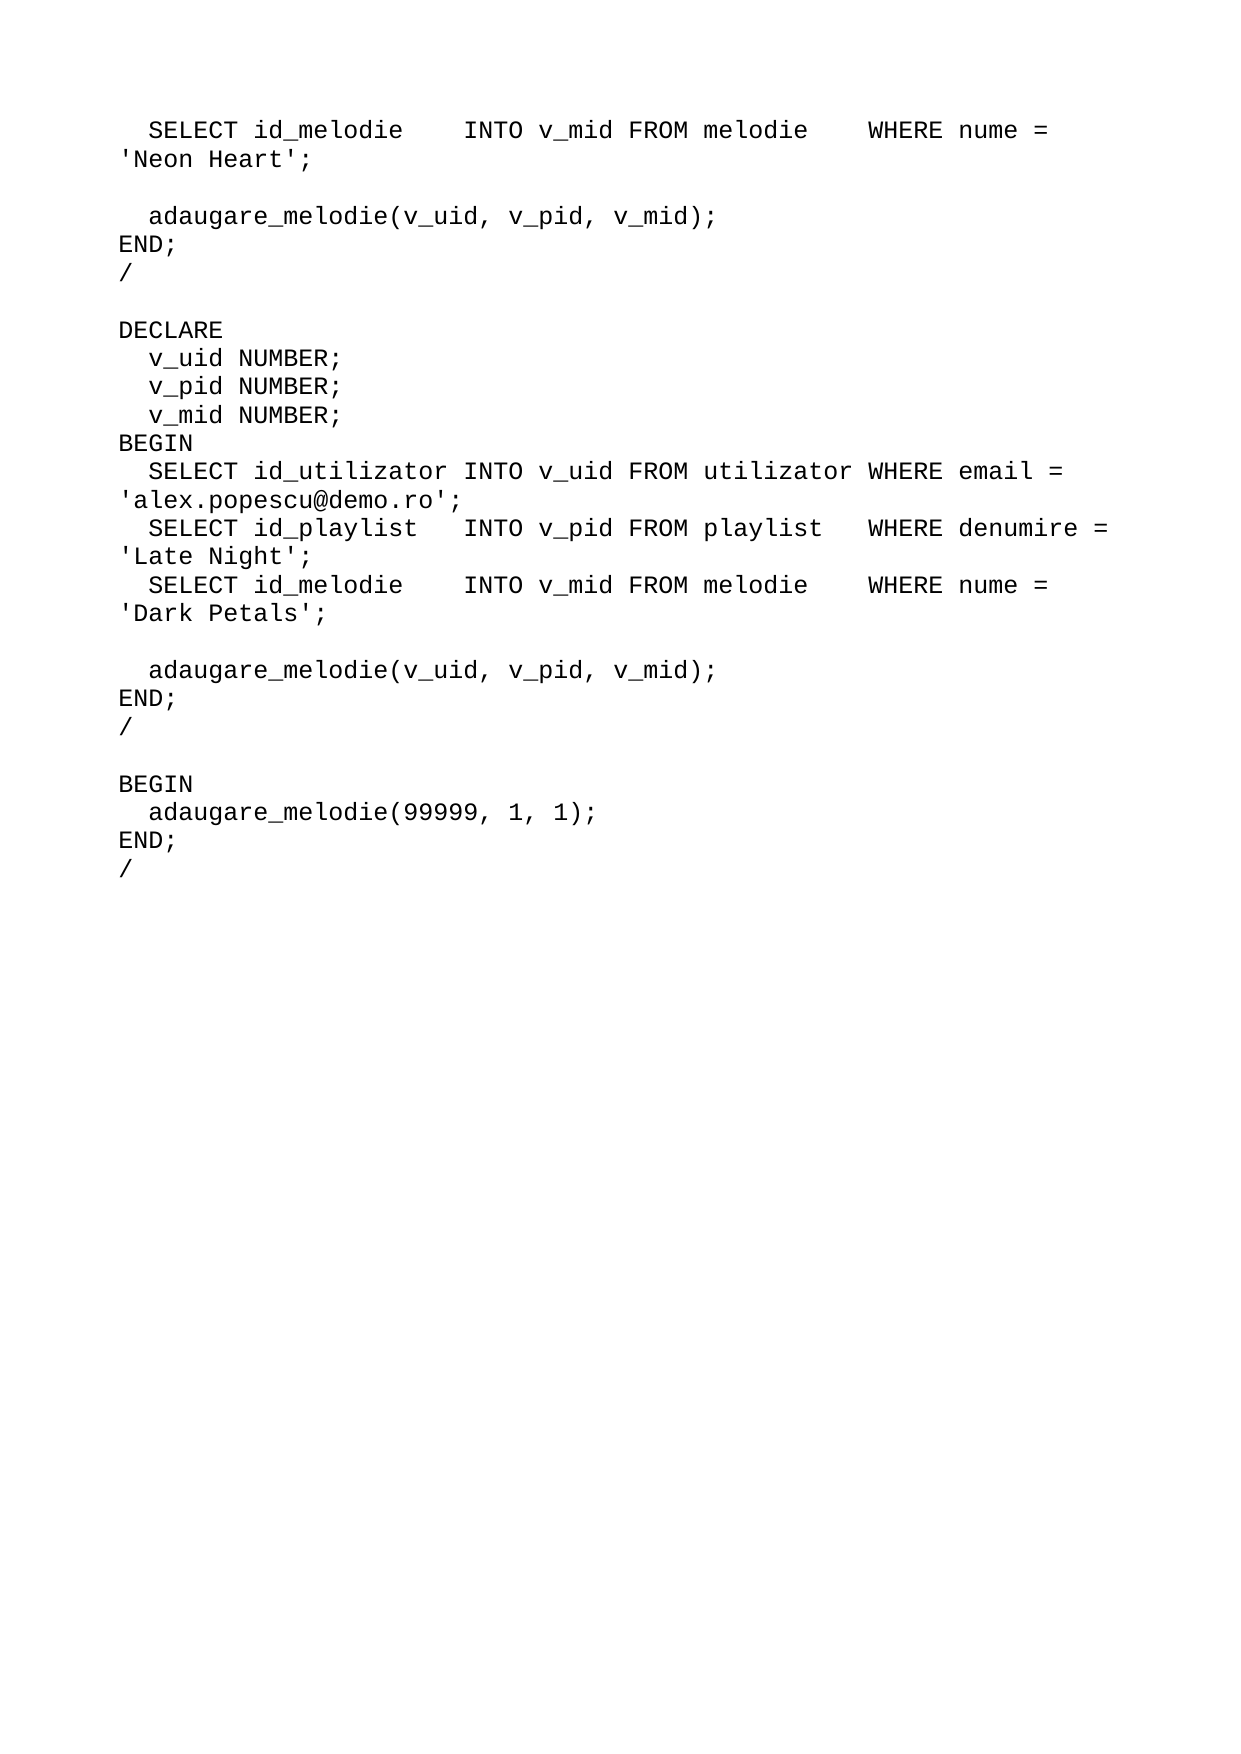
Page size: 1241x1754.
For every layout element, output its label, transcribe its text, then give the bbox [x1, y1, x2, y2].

text END; [118, 828, 1122, 856]
text v_uid NUMBER; [118, 346, 1122, 374]
text / [118, 260, 1122, 288]
text BEGIN [118, 771, 1122, 800]
text SELECT id_playlist INTO v_pid FROM playlist WHERE denumire = 'Late Night'; [118, 516, 1122, 572]
text SELECT id_melodie INTO v_mid FROM melodie WHERE nume = 'Dark Petals'; [118, 572, 1122, 629]
text adaugare_melodie(v_uid, v_pid, v_mid); [118, 203, 1122, 232]
text END; [118, 686, 1122, 714]
text END; [118, 232, 1122, 260]
text v_mid NUMBER; [118, 402, 1122, 431]
text v_pid NUMBER; [118, 374, 1122, 402]
text DECLARE [118, 317, 1122, 346]
text adaugare_melodie(v_uid, v_pid, v_mid); [118, 658, 1122, 686]
text / [118, 856, 1122, 885]
text adaugare_melodie(99999, 1, 1); [118, 800, 1122, 828]
text / [118, 714, 1122, 743]
text SELECT id_melodie INTO v_mid FROM melodie WHERE nume = 'Neon Heart'; [118, 118, 1122, 175]
text BEGIN [118, 431, 1122, 459]
text SELECT id_utilizator INTO v_uid FROM utilizator WHERE email = 'alex.popescu@demo.ro'; [118, 459, 1122, 516]
